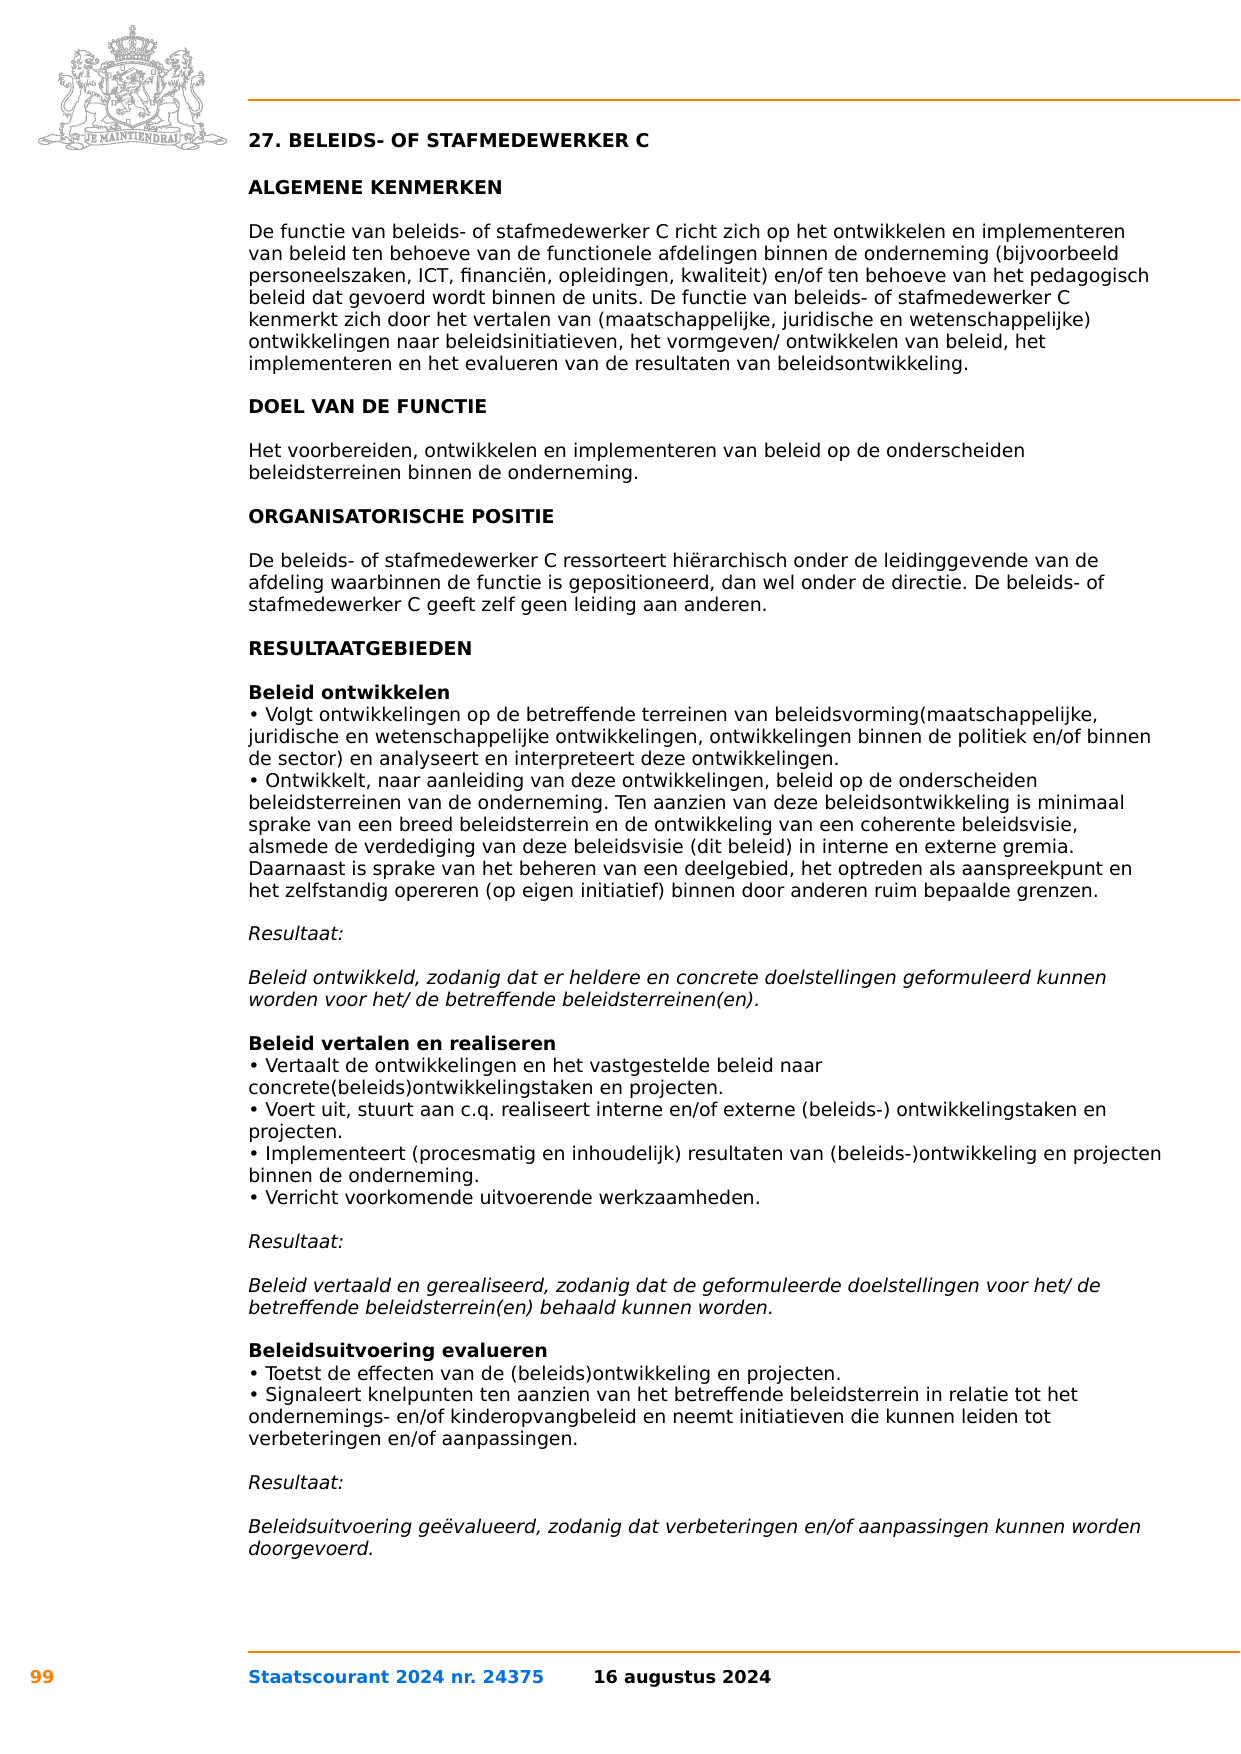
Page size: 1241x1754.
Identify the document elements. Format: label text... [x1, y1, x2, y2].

subtitle Beleid vertalen en realiseren [248, 1033, 1163, 1055]
subtitle ORGANISATORISCHE POSITIE [248, 506, 1163, 528]
subtitle RESULTAATGEBIEDEN [248, 638, 1163, 660]
picture [38, 25, 227, 150]
subtitle Beleid ontwikkelen [248, 682, 1163, 704]
text Resultaat: [248, 1472, 1163, 1494]
text Resultaat: [248, 923, 1163, 945]
subtitle Beleidsuitvoering evalueren [248, 1340, 1163, 1362]
subtitle ALGEMENE KENMERKEN [248, 177, 1163, 199]
text Resultaat: [248, 1231, 1163, 1253]
text • Implementeert (procesmatig en inhoudelijk) resultaten van (beleids-)ontwikkeling en projecten binnen de onderneming. [248, 1143, 1163, 1187]
text • Voert uit, stuurt aan c.q. realiseert interne en/of externe (beleids-) ontwikkelingstaken en projecten. [248, 1099, 1163, 1143]
text Het voorbereiden, ontwikkelen en implementeren van beleid op de onderscheiden beleidsterreinen binnen de onderneming. [248, 440, 1163, 484]
text • Ontwikkelt, naar aanleiding van deze ontwikkelingen, beleid op de onderscheiden beleidsterreinen van de onderneming. Ten aanzien van deze beleidsontwikkeling is minimaal sprake van een breed beleidsterrein en de ontwikkeling van een coherente beleidsvisie, alsmede de verdediging van deze beleidsvisie (dit beleid) in interne en externe gremia. Daarnaast is sprake van het beheren van een deelgebied, het optreden als aanspreekpunt en het zelfstandig opereren (op eigen initiatief) binnen door anderen ruim bepaalde grenzen. [248, 769, 1163, 901]
text • Toetst de effecten van de (beleids)ontwikkeling en projecten. [248, 1362, 1163, 1384]
text • Signaleert knelpunten ten aanzien van het betreffende beleidsterrein in relatie tot het ondernemings- en/of kinderopvangbeleid en neemt initiatieven die kunnen leiden tot verbeteringen en/of aanpassingen. [248, 1384, 1163, 1450]
subtitle 27. BELEIDS- OF STAFMEDEWERKER C [248, 130, 1163, 152]
text Beleid vertaald en gerealiseerd, zodanig dat de geformuleerde doelstellingen voor het/ de betreffende beleidsterrein(en) behaald kunnen worden. [248, 1274, 1163, 1318]
text De functie van beleids- of stafmedewerker C richt zich op het ontwikkelen en implementeren van beleid ten behoeve van de functionele afdelingen binnen de onderneming (bijvoorbeeld personeelszaken, ICT, financiën, opleidingen, kwaliteit) en/of ten behoeve van het pedagogisch beleid dat gevoerd wordt binnen de units. De functie van beleids- of stafmedewerker C kenmerkt zich door het vertalen van (maatschappelijke, juridische en wetenschappelijke) ontwikkelingen naar beleidsinitiatieven, het vormgeven/ ontwikkelen van beleid, het implementeren en het evalueren van de resultaten van beleidsontwikkeling. [248, 221, 1163, 374]
text Beleidsuitvoering geëvalueerd, zodanig dat verbeteringen en/of aanpassingen kunnen worden doorgevoerd. [248, 1516, 1163, 1560]
text Beleid ontwikkeld, zodanig dat er heldere en concrete doelstellingen geformuleerd kunnen worden voor het/ de betreffende beleidsterreinen(en). [248, 967, 1163, 1011]
text • Verricht voorkomende uitvoerende werkzaamheden. [248, 1187, 1163, 1209]
subtitle DOEL VAN DE FUNCTIE [248, 396, 1163, 418]
text • Volgt ontwikkelingen op de betreffende terreinen van beleidsvorming(maatschappelijke, juridische en wetenschappelijke ontwikkelingen, ontwikkelingen binnen de politiek en/of binnen de sector) en analyseert en interpreteert deze ontwikkelingen. [248, 704, 1163, 769]
text De beleids- of stafmedewerker C ressorteert hiërarchisch onder de leidinggevende van de afdeling waarbinnen de functie is gepositioneerd, dan wel onder de directie. De beleids- of stafmedewerker C geeft zelf geen leiding aan anderen. [248, 550, 1163, 616]
text • Vertaalt de ontwikkelingen en het vastgestelde beleid naar concrete(beleids)ontwikkelingstaken en projecten. [248, 1055, 1163, 1099]
